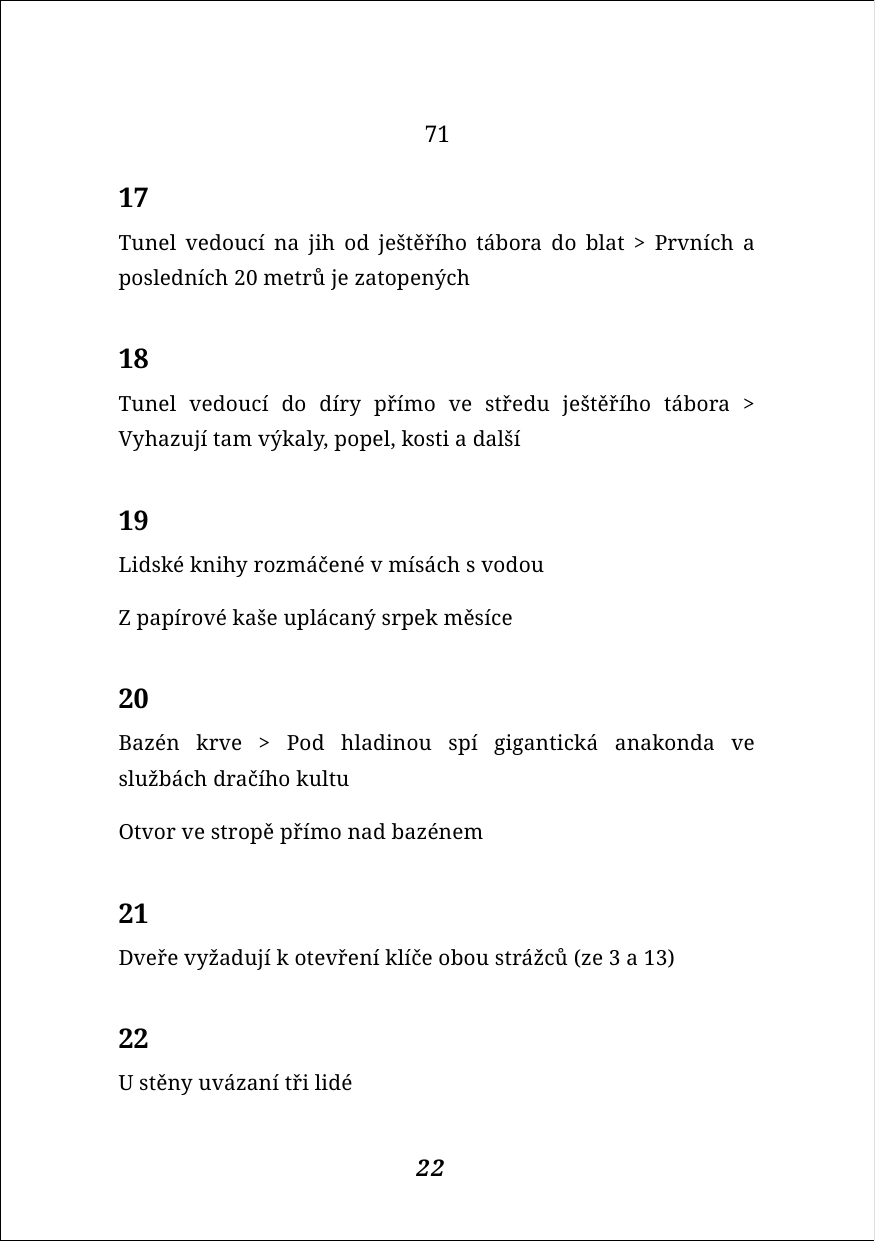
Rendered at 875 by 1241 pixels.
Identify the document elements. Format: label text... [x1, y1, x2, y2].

text Otvor ve stropě přímo nad bazénem [118, 817, 756, 846]
text Tunel vedoucí do díry přímo ve středu ještěřího tábora > Vyhazují tam výkaly, popel, kosti a další [118, 389, 756, 453]
subtitle 18 [118, 340, 756, 377]
text Dveře vyžadují k otevření klíče obou strážců (ze 3 a 13) [118, 943, 756, 971]
subtitle 19 [118, 501, 756, 538]
subtitle 22 [118, 1019, 756, 1056]
text Bazén krve > Pod hladinou spí gigantická anakonda ve službách dračího kultu [118, 728, 756, 792]
text Lidské knihy rozmáčené v mísách s vodou [118, 550, 756, 578]
text Z papírové kaše uplácaný srpek měsíce [118, 603, 756, 631]
text Tunel vedoucí na jih od ještěřího tábora do blat > Prvních a posledních 20 metrů je zatopených [118, 228, 756, 292]
text U stěny uvázaní tři lidé [118, 1068, 756, 1097]
subtitle 20 [118, 680, 756, 717]
subtitle 21 [118, 894, 756, 931]
subtitle 17 [118, 179, 756, 216]
